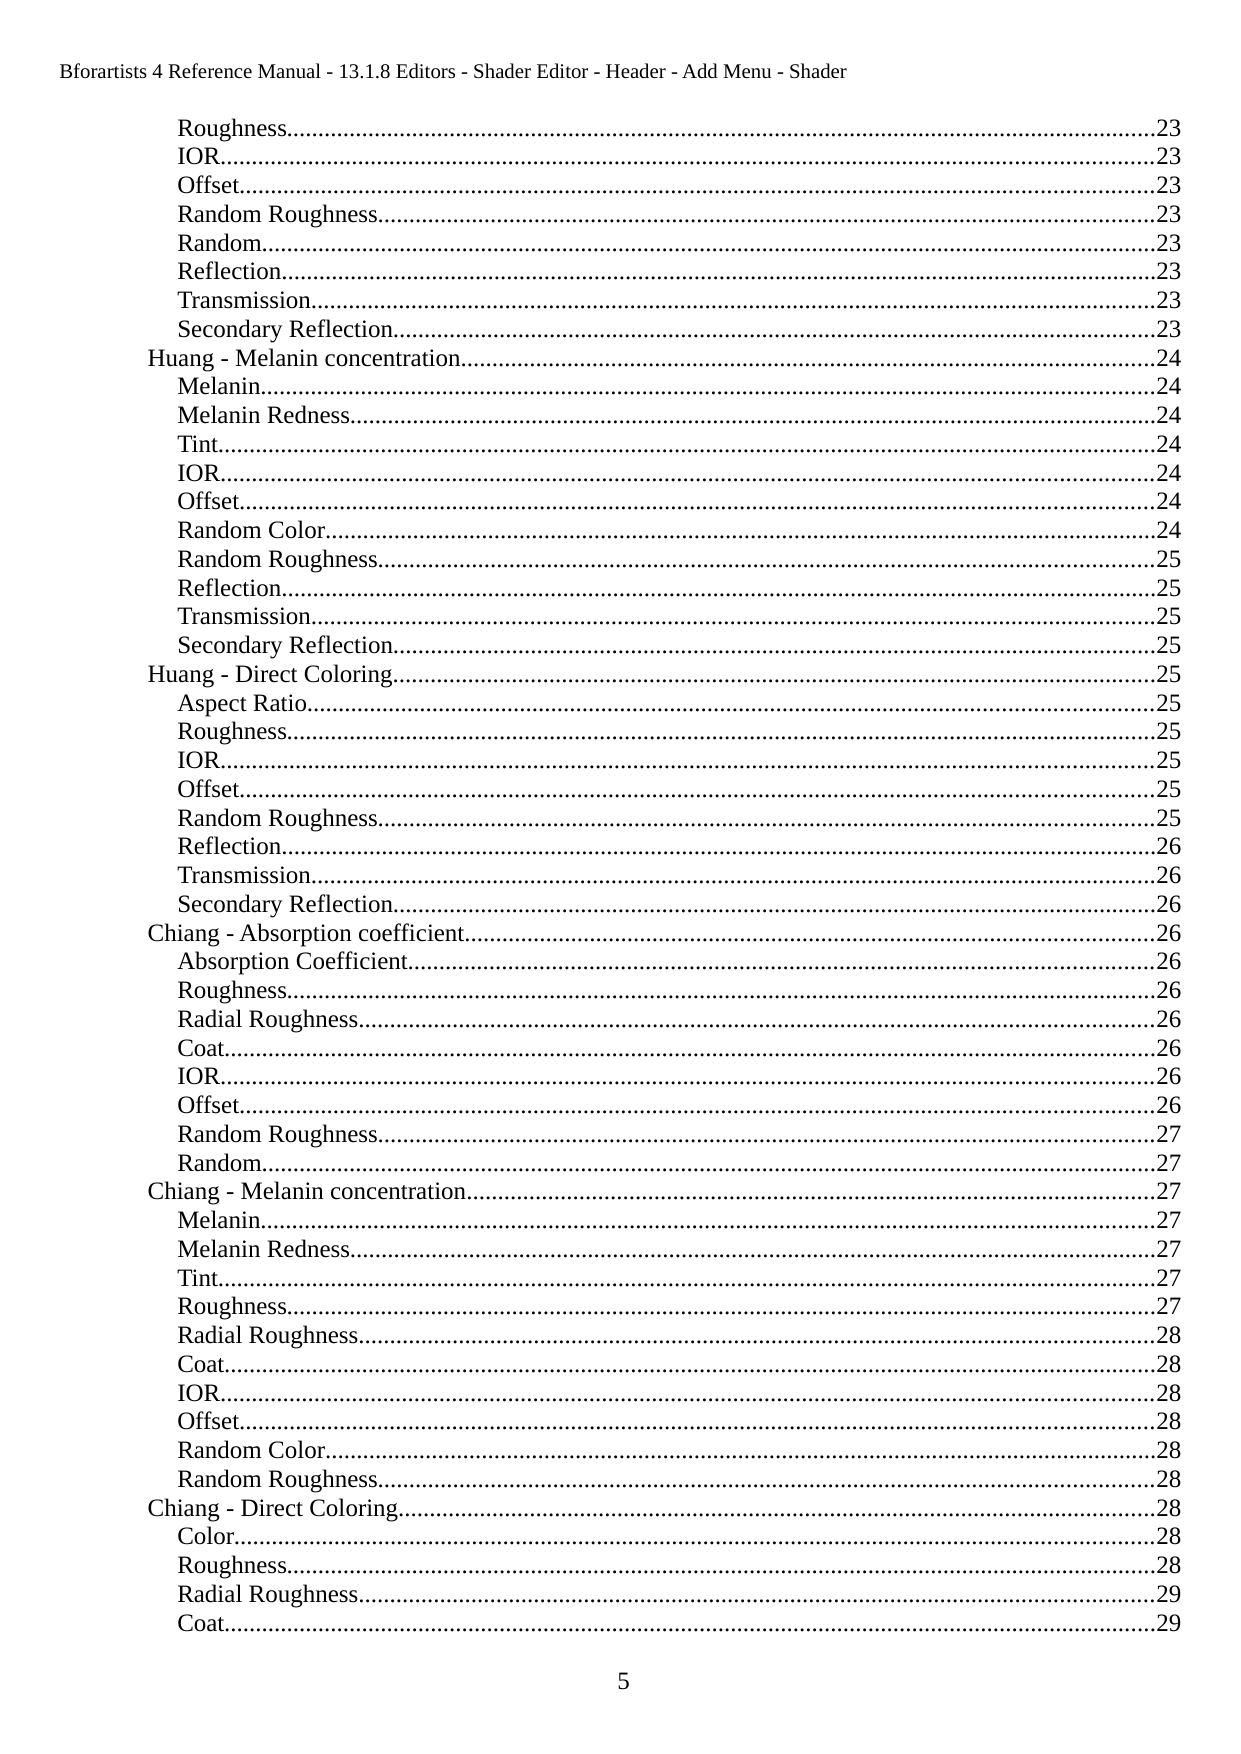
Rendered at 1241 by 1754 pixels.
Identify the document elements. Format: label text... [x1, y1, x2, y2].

text Reflection 25 [177, 573, 1181, 601]
text IOR 23 [177, 141, 1181, 170]
text Color 28 [177, 1521, 1181, 1550]
text Radial Roughness 29 [177, 1579, 1181, 1608]
text IOR 28 [177, 1378, 1181, 1406]
text Transmission 23 [177, 285, 1181, 314]
text Roughness 25 [177, 716, 1181, 745]
text Secondary Reflection 23 [177, 314, 1181, 343]
text Roughness 23 [177, 113, 1181, 141]
text Offset 24 [177, 486, 1181, 515]
text Roughness 27 [177, 1291, 1181, 1320]
text Offset 23 [177, 170, 1181, 199]
text IOR 26 [177, 1061, 1181, 1090]
text Random Roughness 25 [177, 544, 1181, 573]
text Reflection 26 [177, 831, 1181, 860]
text IOR 25 [177, 745, 1181, 774]
text Absorption Coefficient 26 [177, 946, 1181, 975]
text Random Roughness 25 [177, 803, 1181, 831]
text Offset 26 [177, 1090, 1181, 1119]
text Offset 25 [177, 774, 1181, 803]
text IOR 24 [177, 458, 1181, 486]
text Random Roughness 27 [177, 1119, 1181, 1148]
text Chiang - Melanin concentration 27 [147, 1176, 1181, 1205]
text Secondary Reflection 25 [177, 630, 1181, 659]
text Melanin Redness 24 [177, 400, 1181, 429]
text Radial Roughness 26 [177, 1004, 1181, 1033]
text Reflection 23 [177, 256, 1181, 285]
text Coat 28 [177, 1349, 1181, 1378]
text Transmission 26 [177, 860, 1181, 889]
text Melanin 24 [177, 371, 1181, 400]
text Chiang - Direct Coloring 28 [147, 1493, 1181, 1521]
text Melanin Redness 27 [177, 1234, 1181, 1263]
text Radial Roughness 28 [177, 1320, 1181, 1349]
text Huang - Melanin concentration 24 [147, 343, 1181, 371]
text Offset 28 [177, 1406, 1181, 1435]
text Roughness 28 [177, 1550, 1181, 1579]
text Tint 24 [177, 429, 1181, 458]
text Random Color 28 [177, 1435, 1181, 1464]
text Aspect Ratio 25 [177, 688, 1181, 716]
text Melanin 27 [177, 1205, 1181, 1234]
text Coat 29 [177, 1608, 1181, 1636]
text Roughness 26 [177, 975, 1181, 1004]
text Random 23 [177, 228, 1181, 256]
text Tint 27 [177, 1263, 1181, 1291]
text Random Color 24 [177, 515, 1181, 544]
text Random Roughness 23 [177, 199, 1181, 228]
text Huang - Direct Coloring 25 [147, 659, 1181, 688]
text Transmission 25 [177, 601, 1181, 630]
text Random 27 [177, 1148, 1181, 1176]
text Coat 26 [177, 1033, 1181, 1061]
text Random Roughness 28 [177, 1464, 1181, 1493]
text Chiang - Absorption coefficient 26 [147, 918, 1181, 946]
text Secondary Reflection 26 [177, 889, 1181, 918]
